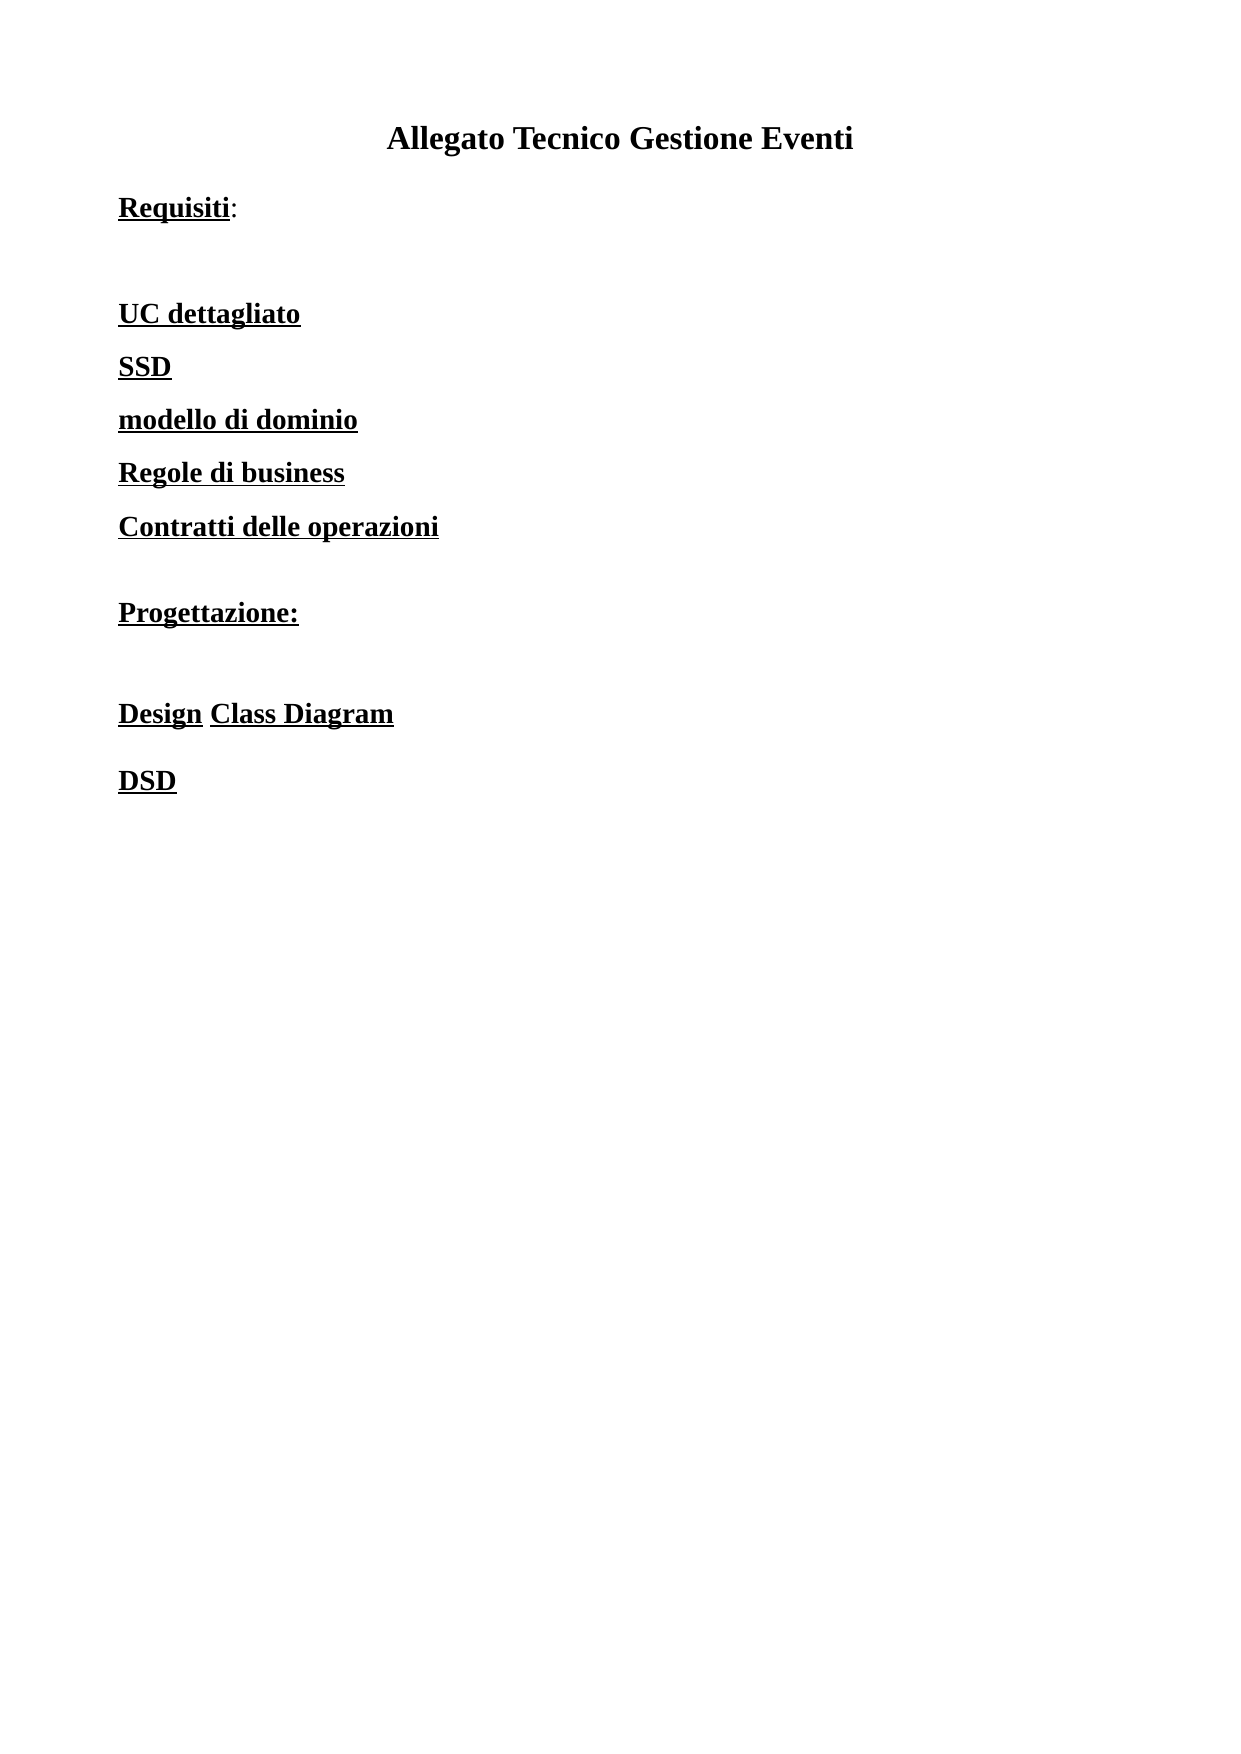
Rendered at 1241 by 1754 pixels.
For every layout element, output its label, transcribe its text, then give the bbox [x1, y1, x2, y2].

text modello di dominio [118, 402, 1122, 436]
text Contratti delle operazioni [118, 509, 1122, 542]
text Regole di business [118, 456, 1122, 489]
text Allegato Tecnico Gestione Eventi [118, 118, 1122, 156]
text UC dettagliato [118, 296, 1122, 330]
text SSD [118, 349, 1122, 383]
text Progettazione: [118, 595, 1122, 629]
text Requisiti: [118, 190, 1122, 223]
text Design Class Diagram [118, 696, 1122, 729]
text DSD [118, 763, 1122, 797]
